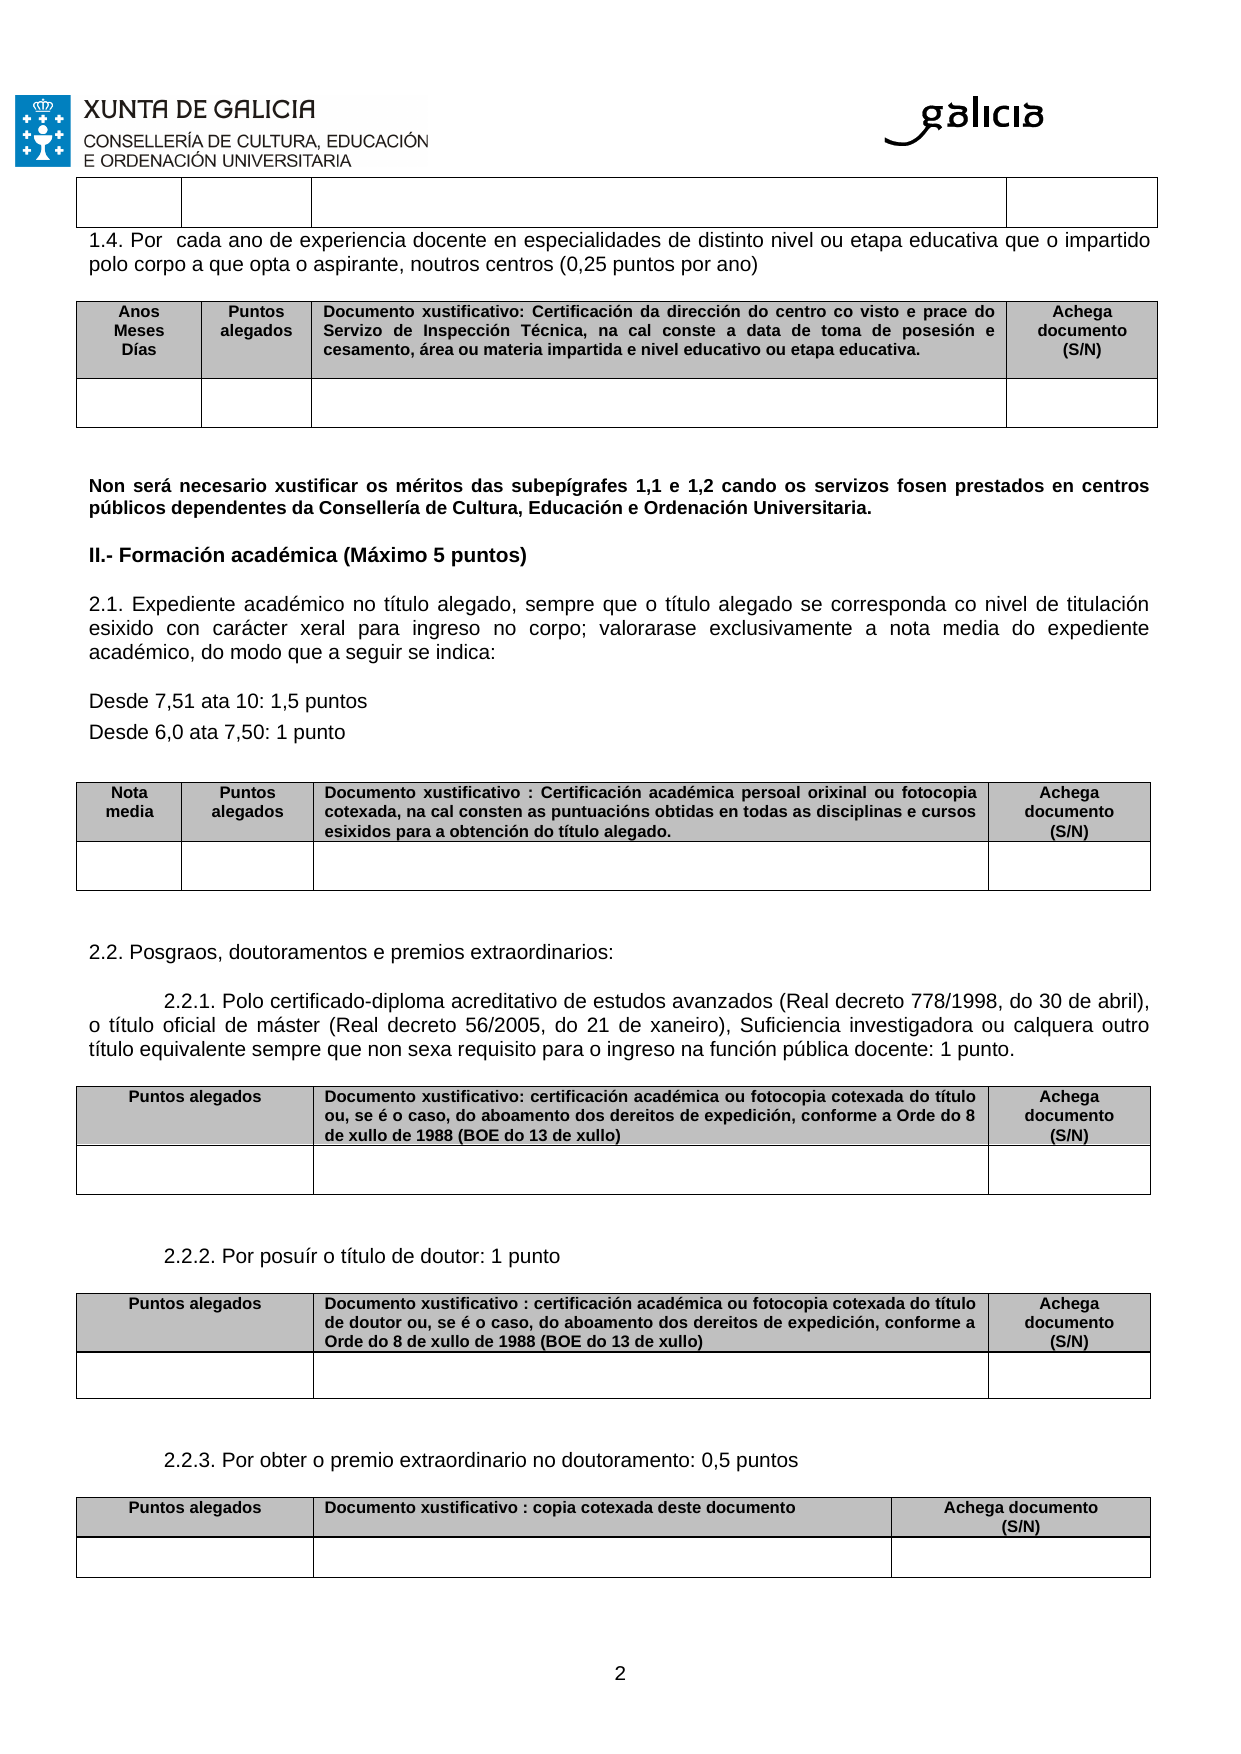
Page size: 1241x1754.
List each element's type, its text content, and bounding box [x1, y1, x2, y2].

text Desde 7,51 ata 10: 1,5 puntos [89, 689, 1152, 713]
table_header Achega documento (S/N) [1007, 302, 1157, 378]
table_cell [77, 842, 181, 890]
table_cell [77, 1353, 313, 1398]
table_cell [312, 178, 1006, 227]
table_header Puntos alegados [77, 1294, 313, 1351]
table_cell [77, 379, 201, 427]
table_cell [77, 178, 181, 227]
table_header Documento xustificativo : Certificación académica persoal orixinal ou fotocopia cotexada, na cal consten as puntuacións obtidas en todas as disciplinas e cursos esixidos para a obtención do título alegado. [314, 783, 988, 841]
table_cell [989, 842, 1150, 890]
table_header Nota media [77, 783, 181, 841]
text Non será necesario xustificar os méritos das subepígrafes 1,1 e 1,2 cando os servizos fosen prestados en centros públicos dependentes da Consellería de Cultura, Educación e Ordenación Universitaria. [89, 475, 1152, 518]
table_cell [314, 1146, 988, 1194]
table_cell [77, 1146, 313, 1194]
picture [23, 147, 30, 154]
picture [39, 115, 46, 122]
text 2.2.3. Por obter o premio extraordinario no doutoramento: 0,5 puntos [89, 1448, 1152, 1472]
table_cell [182, 178, 311, 227]
table_cell [989, 1146, 1150, 1194]
table_header Anos Meses Días [77, 302, 201, 378]
table_cell [202, 379, 311, 427]
table_cell [892, 1538, 1150, 1577]
table_cell [314, 1353, 988, 1398]
table_cell [1007, 379, 1157, 427]
table_header Achega documento (S/N) [892, 1498, 1150, 1536]
text 2.1. Expediente académico no título alegado, sempre que o título alegado se corresponda co nivel de titulación esixido con carácter xeral para ingreso no corpo; valorarase exclusivamente a nota media do expediente académico, do modo que a seguir se indica: [89, 592, 1152, 664]
table_cell [314, 1538, 891, 1577]
text 2.2. Posgraos, doutoramentos e premios extraordinarios: [89, 940, 1152, 964]
picture [39, 126, 47, 133]
table_header Documento xustificativo : certificación académica ou fotocopia cotexada do título de doutor ou, se é o caso, do aboamento dos dereitos de expedición, conforme a Orde do 8 de xullo de 1988 (BOE do 13 de xullo) [314, 1294, 988, 1351]
picture [71, 95, 428, 167]
text 2.2.2. Por posuír o título de doutor: 1 punto [89, 1244, 1152, 1268]
text 2.2.1. Polo certificado-diploma acreditativo de estudos avanzados (Real decreto 778/1998, do 30 de abril), o título oficial de máster (Real decreto 56/2005, do 21 de xaneiro), Suficiencia investigadora ou calquera outro título equivalente sempre que non sexa requisito para o ingreso na función pública docente: 1 punto. [89, 989, 1152, 1061]
table_header Puntos alegados [77, 1087, 313, 1144]
table_cell [182, 842, 313, 890]
table_header Documento xustificativo: certificación académica ou fotocopia cotexada do título ou, se é o caso, do aboamento dos dereitos de expedición, conforme a Orde do 8 de xullo de 1988 (BOE do 13 de xullo) [314, 1087, 988, 1144]
text 1.4. Por cada ano de experiencia docente en especialidades de distinto nivel ou etapa educativa que o impartido polo corpo a que opta o aspirante, noutros centros (0,25 puntos por ano) [89, 228, 1152, 276]
picture [23, 115, 30, 122]
text II.- Formación académica (Máximo 5 puntos) [89, 543, 1152, 567]
table_header Achega documento (S/N) [989, 1087, 1150, 1144]
table_header Achega documento (S/N) [989, 1294, 1150, 1351]
table_cell [77, 1538, 313, 1577]
picture [35, 136, 52, 159]
table_cell [989, 1353, 1150, 1398]
picture [56, 131, 63, 138]
table_header Achega documento (S/N) [989, 783, 1150, 841]
table_header Documento xustificativo : copia cotexada deste documento [314, 1498, 891, 1536]
table_cell [1007, 178, 1157, 227]
picture [23, 131, 30, 138]
picture [56, 115, 63, 122]
table_header Puntos alegados [182, 783, 313, 841]
text Desde 6,0 ata 7,50: 1 punto [89, 720, 1152, 744]
table_header Puntos alegados [77, 1498, 313, 1536]
table_cell [312, 379, 1006, 427]
table_header Documento xustificativo: Certificación da dirección do centro co visto e prace do Servizo de Inspección Técnica, na cal conste a data de toma de posesión e cesamento, área ou materia impartida e nivel educativo ou etapa educativa. [312, 302, 1006, 378]
table_cell [314, 842, 988, 890]
picture [56, 147, 63, 154]
table_header Puntos alegados [202, 302, 311, 378]
